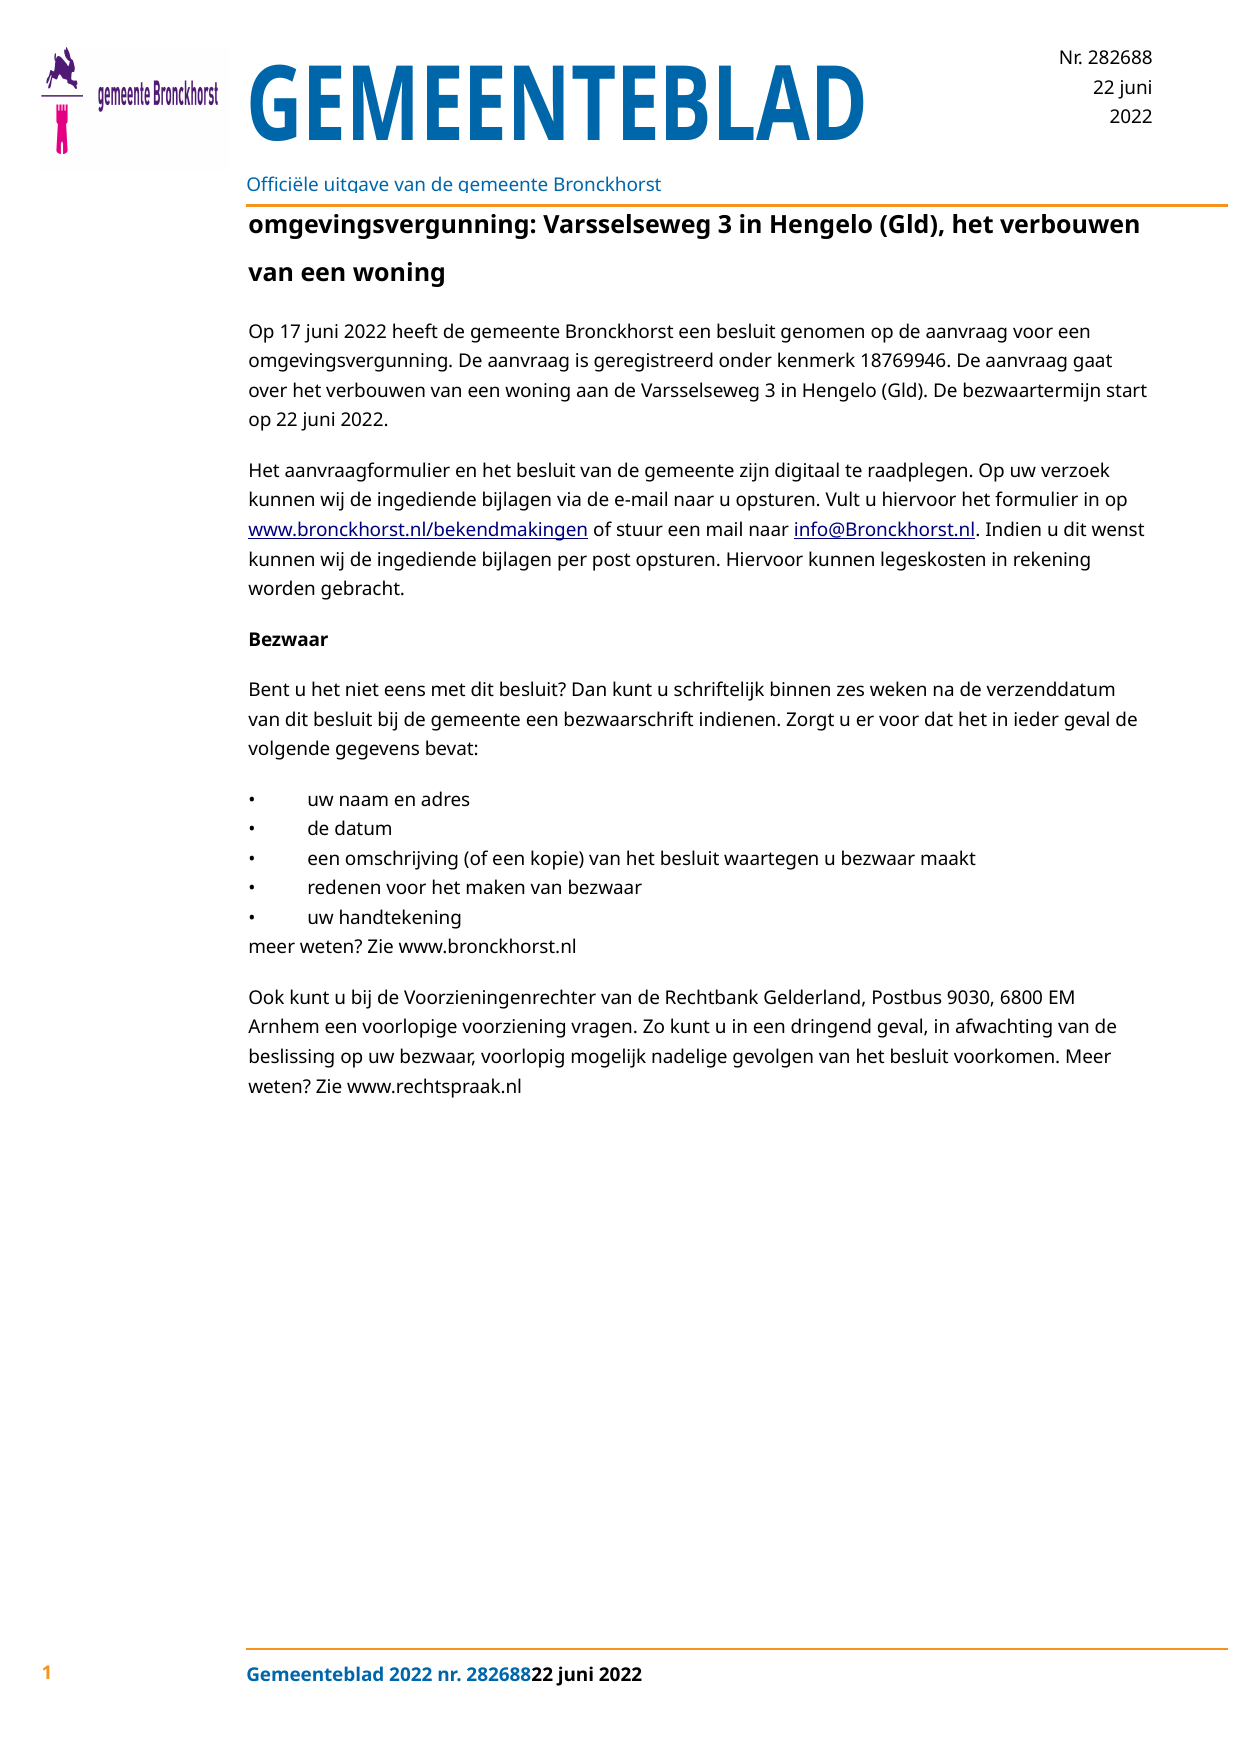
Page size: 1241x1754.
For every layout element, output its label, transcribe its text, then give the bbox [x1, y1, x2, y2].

text Bezwaar [248, 626, 1152, 652]
text Op 17 juni 2022 heeft de gemeente Bronckhorst een besluit genomen op de aanvraag voor een omgevingsvergunning. De aanvraag is geregistreerd onder kenmerk 18769946. De aanvraag gaat over het verbouwen van een woning aan de Varsselseweg 3 in Hengelo (Gld). De bezwaartermijn start op 22 juni 2022. [248, 318, 1152, 432]
text Het aanvraagformulier en het besluit van de gemeente zijn digitaal te raadplegen. Op uw verzoek kunnen wij de ingediende bijlagen via de e-mail naar u opsturen. Vult u hiervoor het formulier in op www.bronckhorst.nl/bekendmakingen of stuur een mail naar info@Bronckhorst.nl. Indien u dit wenst kunnen wij de ingediende bijlagen per post opsturen. Hiervoor kunnen legeskosten in rekening worden gebracht. [248, 457, 1152, 601]
text Ook kunt u bij de Voorzieningenrechter van de Rechtbank Gelderland, Postbus 9030, 6800 EM Arnhem een voorlopige voorziening vragen. Zo kunt u in een dringend geval, in afwachting van de beslissing op uw bezwaar, voorlopig mogelijk nadelige gevolgen van het besluit voorkomen. Meer weten? Zie www.rechtspraak.nl [248, 984, 1152, 1099]
list redenen voor het maken van bezwaar [248, 874, 1152, 900]
list uw naam en adres [248, 786, 1152, 812]
text omgevingsvergunning: Varsselseweg 3 in Hengelo (Gld), het verbouwen van een woning [248, 207, 1152, 288]
text Bent u het niet eens met dit besluit? Dan kunt u schriftelijk binnen zes weken na de verzenddatum van dit besluit bij de gemeente een bezwaarschrift indienen. Zorgt u er voor dat het in ieder geval de volgende gegevens bevat: [248, 676, 1152, 761]
list uw handtekening [248, 904, 1152, 930]
list de datum [248, 815, 1152, 841]
text meer weten? Zie www.bronckhorst.nl [248, 934, 1152, 959]
list een omschrijving (of een kopie) van het besluit waartegen u bezwaar maakt [248, 845, 1152, 871]
picture [41, 47, 231, 172]
